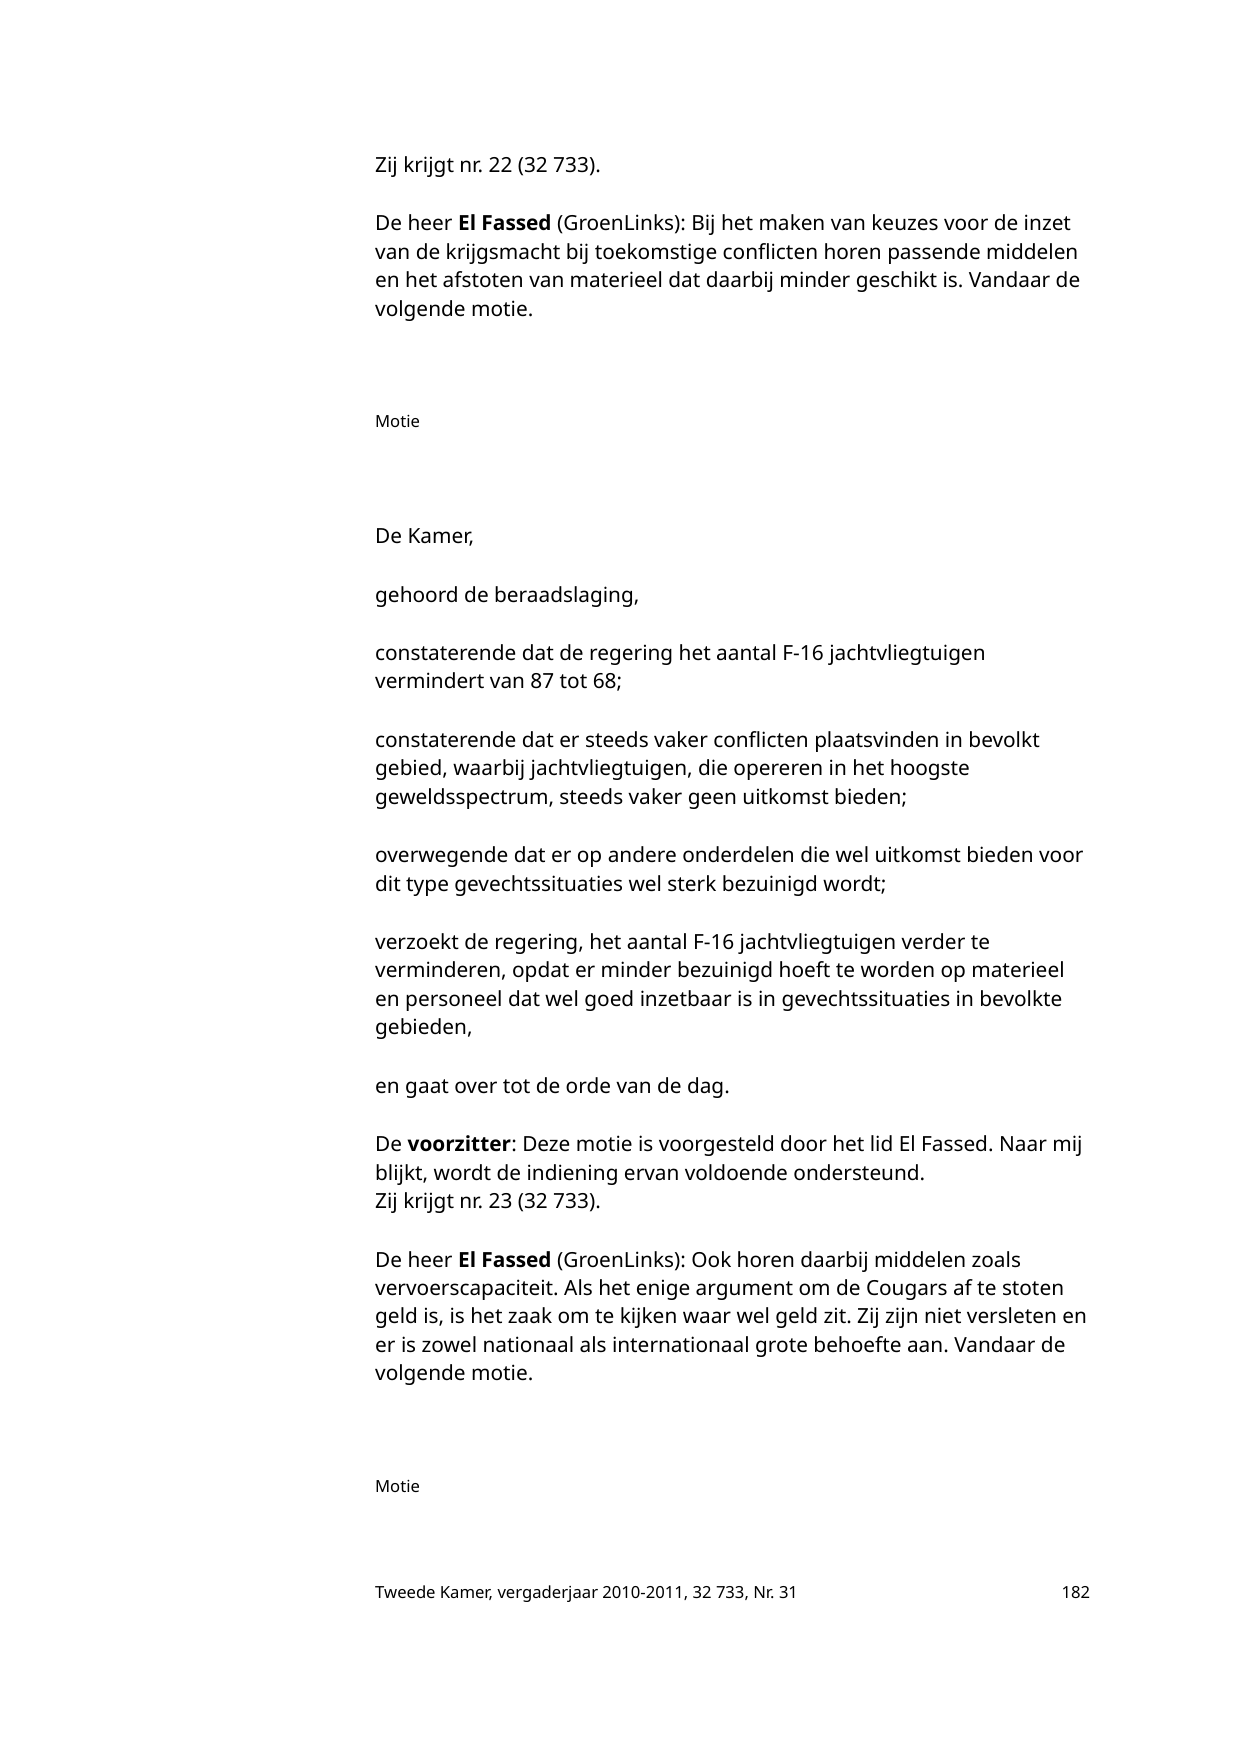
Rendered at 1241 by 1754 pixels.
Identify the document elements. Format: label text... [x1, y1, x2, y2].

text De Kamer, [375, 521, 1090, 550]
text De heer El Fassed (GroenLinks): Ook horen daarbij middelen zoals vervoerscapaciteit. Als het enige argument om de Cougars af te stoten geld is, is het zaak om te kijken waar wel geld zit. Zij zijn niet versleten en er is zowel nationaal als internationaal grote behoefte aan. Vandaar de volgende motie. [375, 1245, 1090, 1387]
text constaterende dat de regering het aantal F-16 jachtvliegtuigen vermindert van 87 tot 68; [375, 638, 1090, 695]
table_header Motie [375, 410, 1090, 463]
text verzoekt de regering, het aantal F-16 jachtvliegtuigen verder te verminderen, opdat er minder bezuinigd hoeft te worden op materieel en personeel dat wel goed inzetbaar is in gevechtssituaties in bevolkte gebieden, [375, 927, 1090, 1041]
text gehoord de beraadslaging, [375, 580, 1090, 608]
text Zij krijgt nr. 23 (32 733). [375, 1186, 1090, 1215]
table_header Motie [375, 1475, 1090, 1527]
text overwegende dat er op andere onderdelen die wel uitkomst bieden voor dit type gevechtssituaties wel sterk bezuinigd wordt; [375, 840, 1090, 897]
text Zij krijgt nr. 22 (32 733). [375, 150, 1090, 178]
text en gaat over tot de orde van de dag. [375, 1071, 1090, 1099]
text De voorzitter: Deze motie is voorgesteld door het lid El Fassed. Naar mij blijkt, wordt de indiening ervan voldoende ondersteund. [375, 1129, 1090, 1186]
text De heer El Fassed (GroenLinks): Bij het maken van keuzes voor de inzet van de krijgsmacht bij toekomstige conflicten horen passende middelen en het afstoten van materieel dat daarbij minder geschikt is. Vandaar de volgende motie. [375, 208, 1090, 322]
text constaterende dat er steeds vaker conflicten plaatsvinden in bevolkt gebied, waarbij jachtvliegtuigen, die opereren in het hoogste geweldsspectrum, steeds vaker geen uitkomst bieden; [375, 725, 1090, 810]
